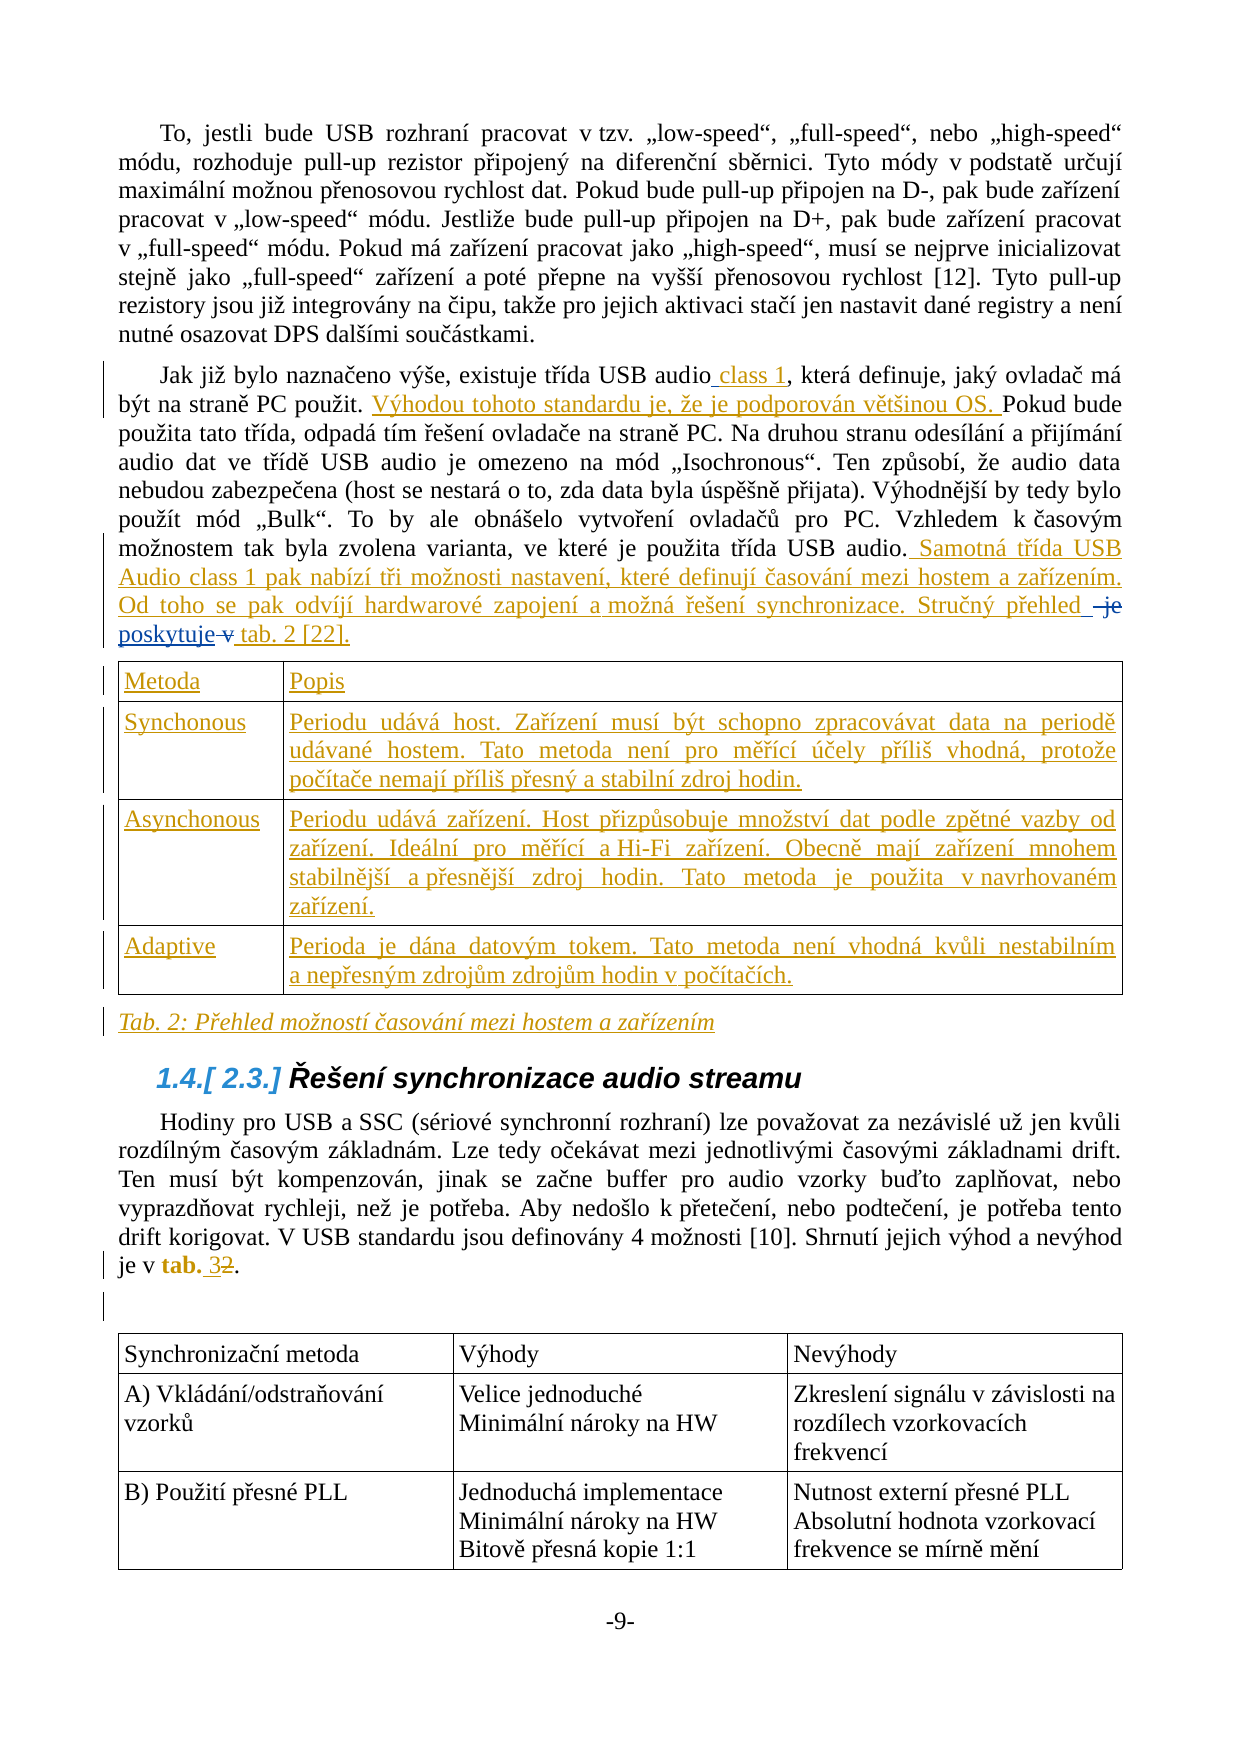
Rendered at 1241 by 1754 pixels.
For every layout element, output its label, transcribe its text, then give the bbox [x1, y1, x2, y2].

text To, jestli bude USB rozhraní pracovat v tzv. „low-speed“, „full-speed“, nebo „high-speed“ módu, rozhoduje pull-up rezistor připojený na diferenční sběrnici. Tyto módy v podstatě určují maximální možnou přenosovou rychlost dat. Pokud bude pull-up připojen na D-, pak bude zařízení pracovat v „low-speed“ módu. Jestliže bude pull-up připojen na D+, pak bude zařízení pracovat v „full-speed“ módu. Pokud má zařízení pracovat jako „high-speed“, musí se nejprve inicializovat stejně jako „full-speed“ zařízení a poté přepne na vyšší přenosovou rychlost [12]. Tyto pull-up rezistory jsou již integrovány na čipu, takže pro jejich aktivaci stačí jen nastavit dané registry a není nutné osazovat DPS dalšími součástkami. [118, 118, 1122, 348]
table_cell Periodu udává zařízení. Host přizpůsobuje množství dat podle zpětné vazby od zařízení. Ideální pro měřící a Hi-Fi zařízení. Obecně mají zařízení mnohem stabilnější a přesnější zdroj hodin. Tato metoda je použita v navrhovaném zařízení. [284, 800, 1122, 925]
table_cell Nutnost externí přesné PLL Absolutní hodnota vzorkovací frekvence se mírně mění [788, 1472, 1122, 1569]
text Hodiny pro USB a SSC (sériové synchronní rozhraní) lze považovat za nezávislé už jen kvůli rozdílným časovým základnám. Lze tedy očekávat mezi jednotlivými časovými základnami drift. Ten musí být kompenzován, jinak se začne buffer pro audio vzorky buďto zaplňovat, nebo vyprazdňovat rychleji, než je potřeba. Aby nedošlo k přetečení, nebo podtečení, je potřeba tento drift korigovat. V USB standardu jsou definovány 4 možnosti [10]. Shrnutí jejich výhod a nevýhod je v tab. 3. [118, 1107, 1122, 1279]
table_header Nevýhody [788, 1334, 1122, 1373]
text Jak již bylo naznačeno výše, existuje třída USB audio class 1, která definuje, jaký ovladač má být na straně PC použit. Výhodou tohoto standardu je, že je podporován většinou OS. Pokud bude použita tato třída, odpadá tím řešení ovladače na straně PC. Na druhou stranu odesílání a přijímání audio dat ve třídě USB audio je omezeno na mód „Isochronous“. Ten způsobí, že audio data nebudou zabezpečena (host se nestará o to, zda data byla úspěšně přijata). Výhodnější by tedy bylo použít mód „Bulk“. To by ale obnášelo vytvoření ovladačů pro PC. Vzhledem k časovým možnostem tak byla zvolena varianta, ve které je použita třída USB audio. Samotná třída USB Audio class 1 pak nabízí tři možnosti nastavení, které definují časování mezi hostem a zařízením. [118, 361, 1122, 587]
table_header Synchronizační metoda [119, 1334, 453, 1373]
table_cell Periodu udává host. Zařízení musí být schopno zpracovávat data na periodě udávané hostem. Tato metoda není pro měřící účely příliš vhodná, protože počítače nemají příliš přesný a stabilní zdroj hodin. [284, 702, 1122, 799]
text Tab. 2: Přehled možností časování mezi hostem a zařízením [118, 1007, 1122, 1036]
table_cell Perioda je dána datovým tokem. Tato metoda není vhodná kvůli nestabilním a nepřesným zdrojům zdrojům hodin v počítačích. [284, 926, 1122, 994]
subtitle Řešení synchronizace audio streamu [148, 1061, 1122, 1094]
table_header Výhody [454, 1334, 787, 1373]
table_header Popis [284, 662, 1122, 701]
table_cell Asynchonous [119, 800, 283, 925]
table_cell B) Použití přesné PLL [119, 1472, 453, 1569]
text Od toho se pak odvíjí hardwarové zapojení a možná řešení synchronizace. Stručný přehled poskytuje tab. 2 [22]. [118, 588, 1122, 648]
table_cell Synchonous [119, 702, 283, 799]
table_cell Velice jednoduché Minimální nároky na HW [454, 1374, 787, 1471]
table_header Metoda [119, 662, 283, 701]
table_cell Adaptive [119, 926, 283, 994]
table_cell A) Vkládání/odstraňování vzorků [119, 1374, 453, 1471]
table_cell Jednoduchá implementace Minimální nároky na HW Bitově přesná kopie 1:1 [454, 1472, 787, 1569]
table_cell Zkreslení signálu v závislosti na rozdílech vzorkovacích frekvencí [788, 1374, 1122, 1471]
